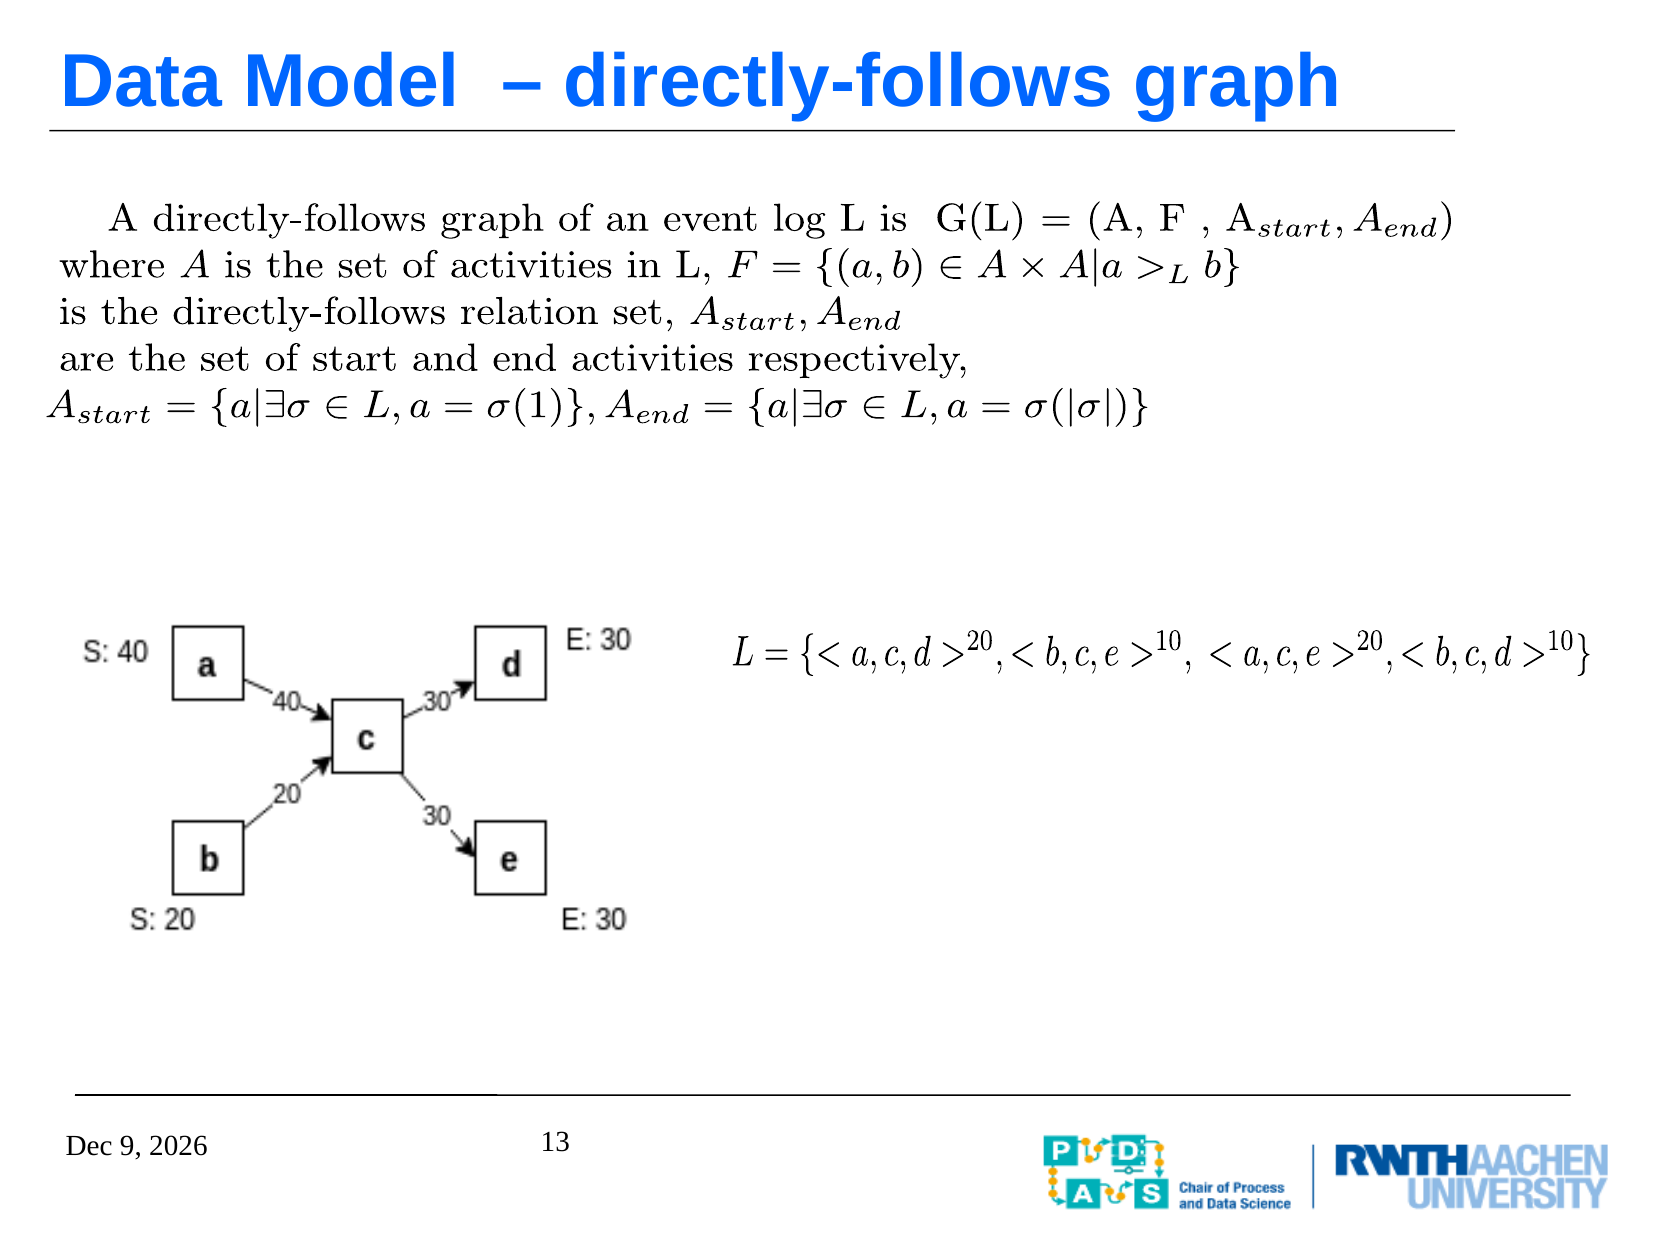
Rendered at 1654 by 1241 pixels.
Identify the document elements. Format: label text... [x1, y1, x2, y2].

text_box [45, 201, 1456, 427]
picture [67, 614, 646, 946]
picture [1005, 1090, 1647, 1241]
text_box [731, 630, 1593, 677]
title Data Model – directly-follows graph [60, 30, 1549, 131]
